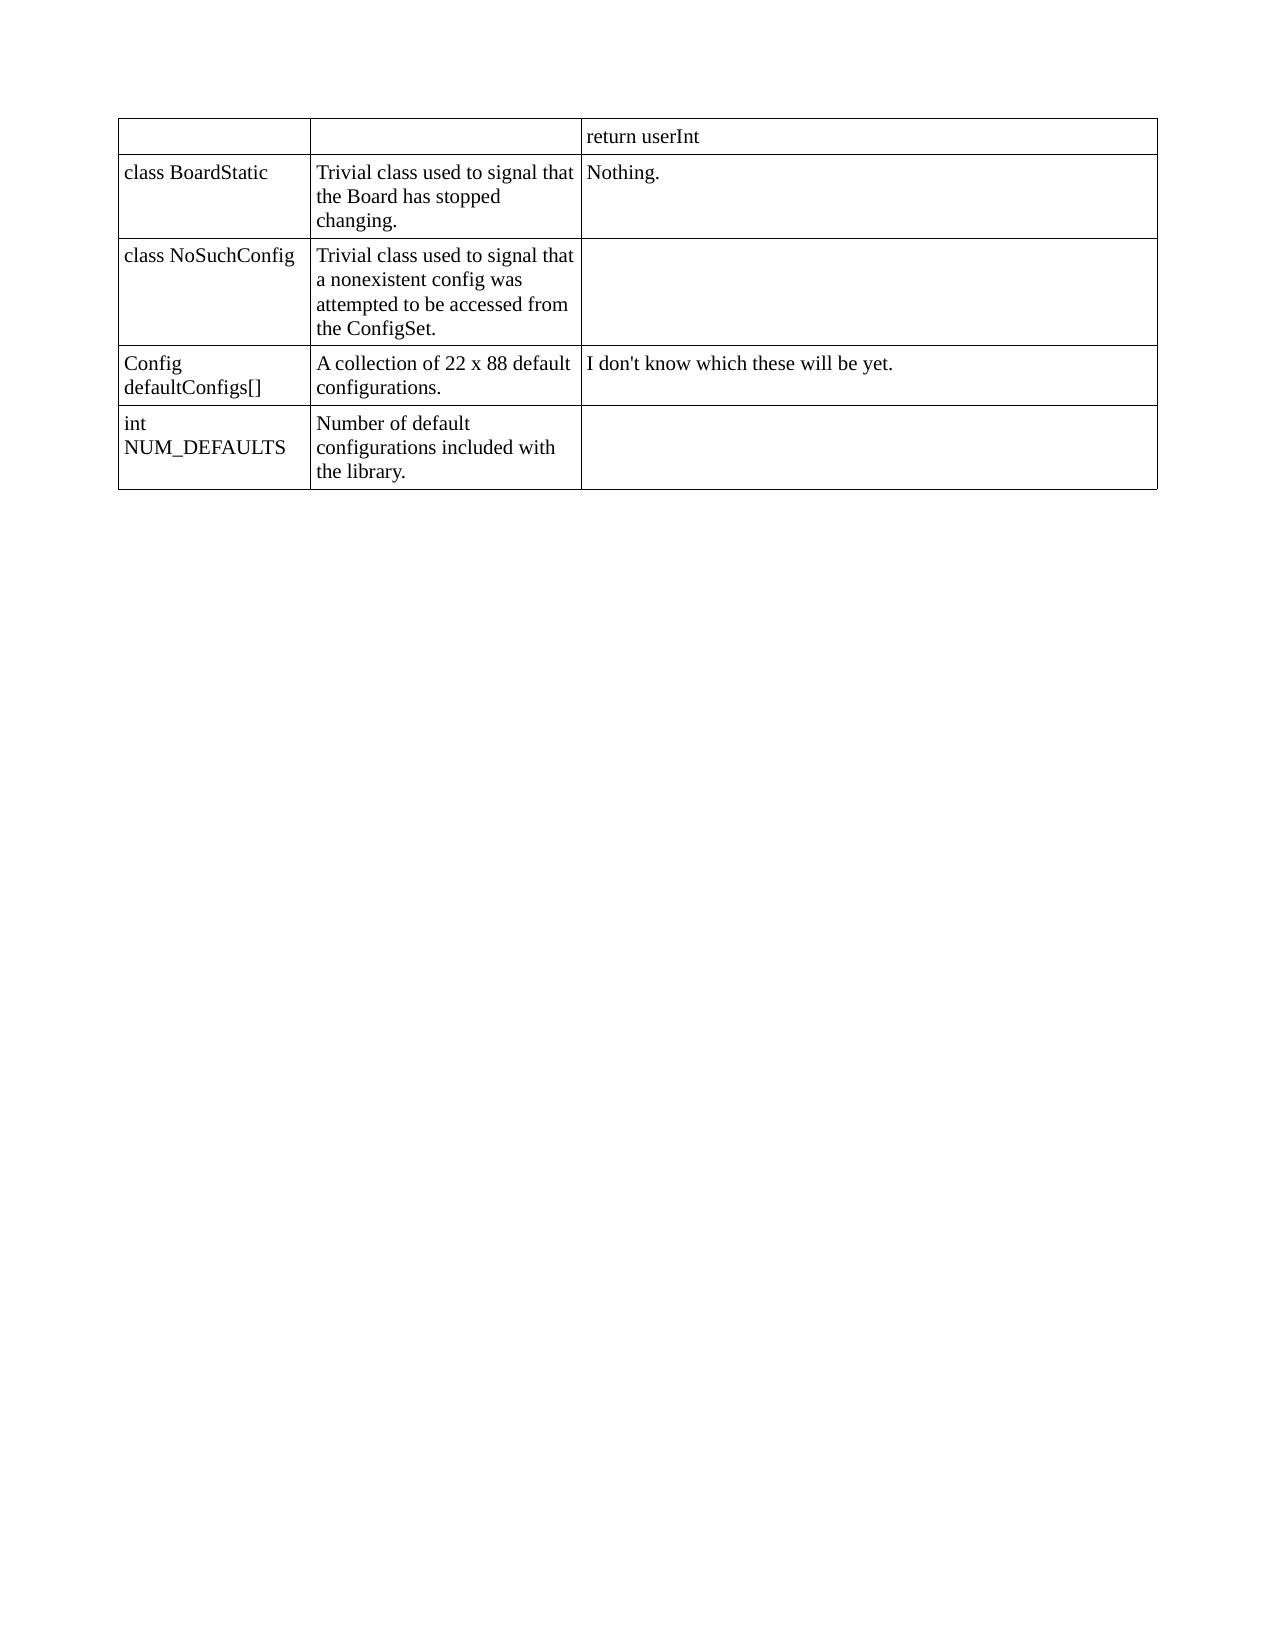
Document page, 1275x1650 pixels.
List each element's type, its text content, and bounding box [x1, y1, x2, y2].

table_cell return userInt [582, 119, 1157, 154]
table_cell Trivial class used to signal that a nonexistent config was attempted to be accessed from the ConfigSet. [311, 239, 581, 345]
table_cell Config defaultConfigs[] [119, 346, 310, 405]
table_cell class BoardStatic [119, 155, 310, 237]
table_cell A collection of 22 x 88 default configurations. [311, 346, 581, 405]
table_cell I don't know which these will be yet. [582, 346, 1157, 405]
table_cell int NUM_DEFAULTS [119, 406, 310, 489]
table_cell Trivial class used to signal that the Board has stopped changing. [311, 155, 581, 237]
table_cell Nothing. [582, 155, 1157, 237]
table_cell Number of default configurations included with the library. [311, 406, 581, 489]
table_cell [582, 239, 1157, 345]
table_cell [119, 119, 310, 154]
table_cell [311, 119, 581, 154]
table_cell [582, 406, 1157, 489]
table_cell class NoSuchConfig [119, 239, 310, 345]
